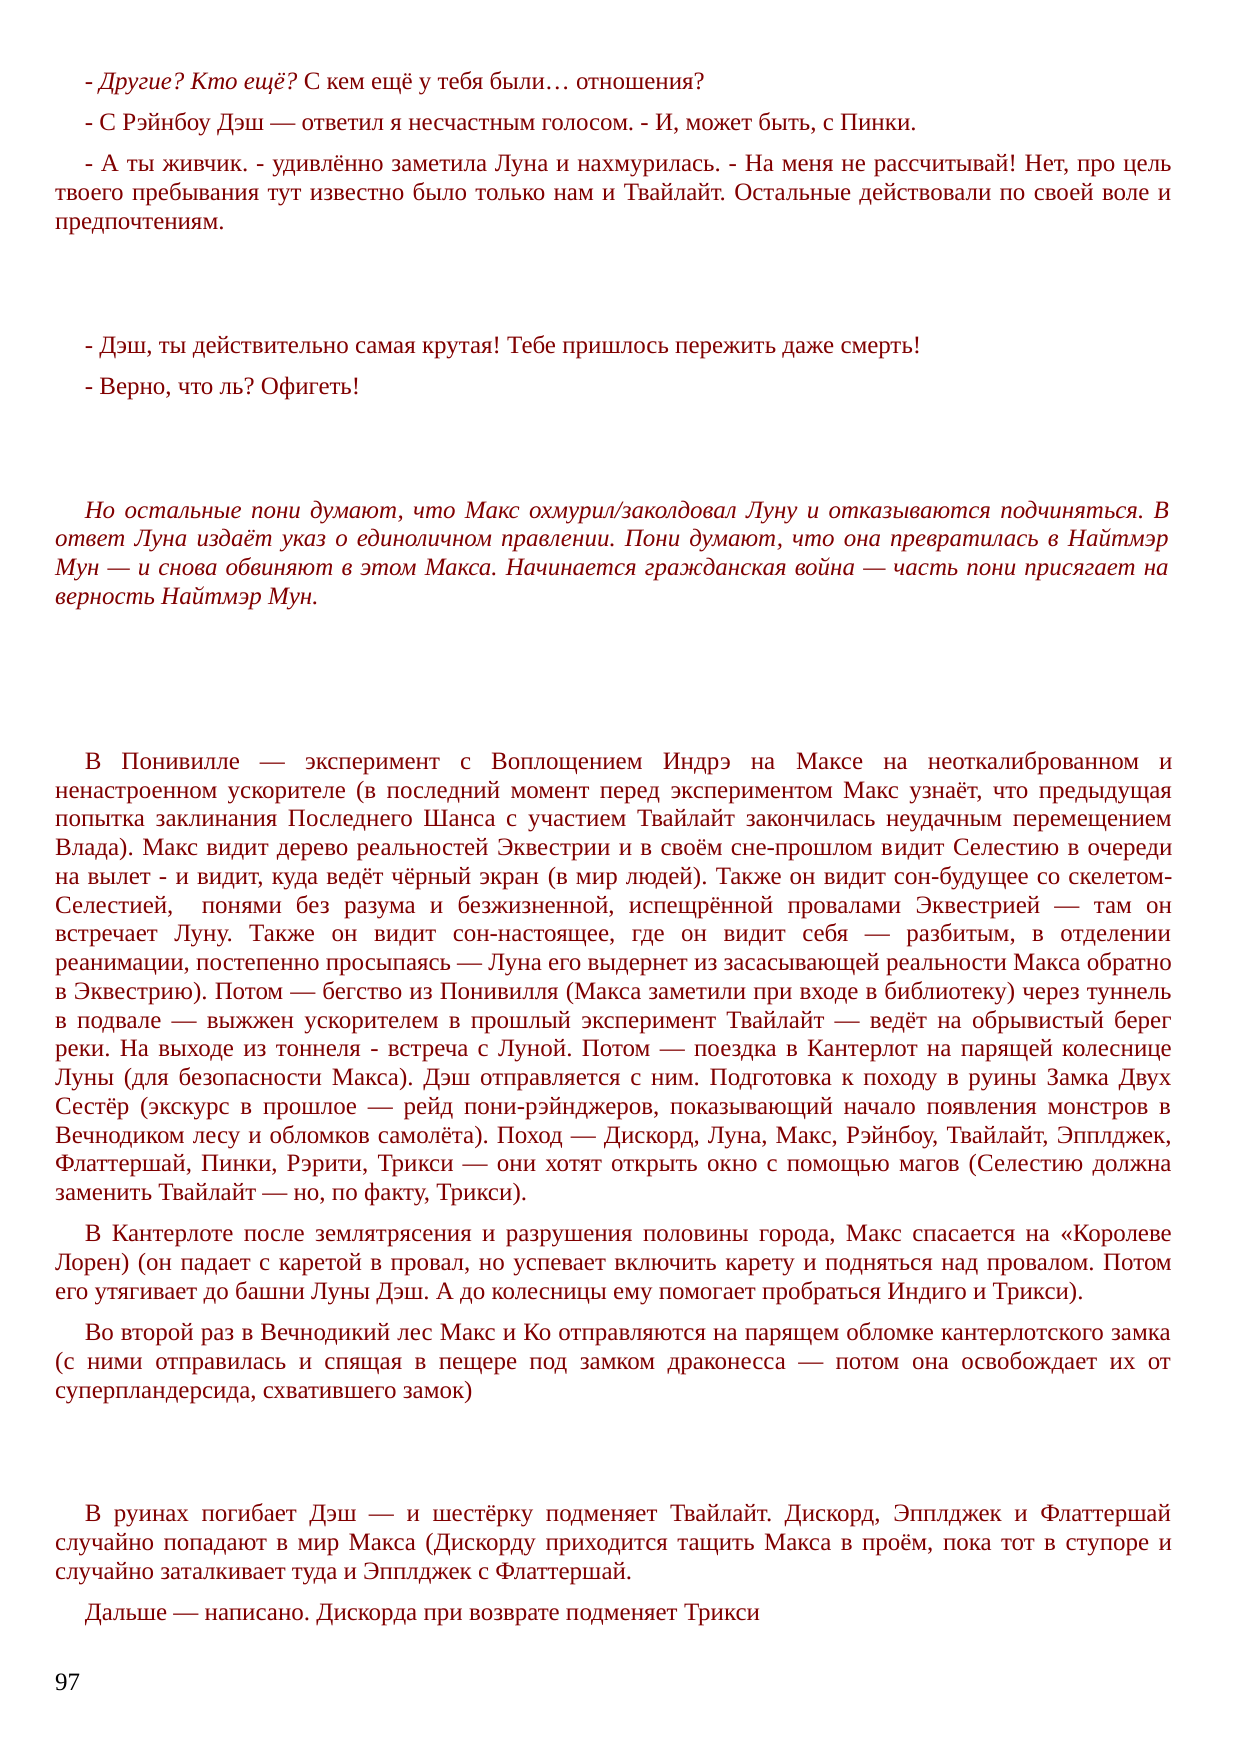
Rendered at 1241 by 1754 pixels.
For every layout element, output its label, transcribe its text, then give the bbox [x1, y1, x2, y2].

text Но остальные пони думают, что Макс охмурил/заколдовал Луну и отказываются подчиняться. В ответ Луна издаёт указ о единоличном правлении. Пони думают, что она превратилась в Найтмэр Мун — и снова обвиняют в этом Макса. Начинается гражданская война — часть пони присягает на верность Найтмэр Мун. [55, 495, 1173, 610]
text Во второй раз в Вечнодикий лес Макс и Ко отправляются на парящем обломке кантерлотского замка (с ними отправилась и спящая в пещере под замком драконесса — потом она освобождает их от суперпландерсида, схватившего замок) [55, 1317, 1173, 1403]
text - А ты живчик. - удивлённо заметила Луна и нахмурилась. - На меня не рассчитывай! Нет, про цель твоего пребывания тут известно было только нам и Твайлайт. Остальные действовали по своей воле и предпочтениям. [55, 148, 1173, 235]
text В руинах погибает Дэш — и шестёрку подменяет Твайлайт. Дискорд, Эпплджек и Флаттершай случайно попадают в мир Макса (Дискорду приходится тащить Макса в проём, пока тот в ступоре и случайно заталкивает туда и Эпплджек с Флаттершай. [55, 1498, 1173, 1585]
text - С Рэйнбоу Дэш — ответил я несчастным голосом. - И, может быть, с Пинки. [55, 107, 1173, 136]
text - Верно, что ль? Офигеть! [55, 371, 1173, 400]
text - Дэш, ты действительно самая крутая! Тебе пришлось пережить даже смерть! [55, 330, 1173, 358]
text В Кантерлоте после землятрясения и разрушения половины города, Макс спасается на «Королеве Лорен) (он падает с каретой в провал, но успевает включить карету и подняться над провалом. Потом его утягивает до башни Луны Дэш. А до колесницы ему помогает пробраться Индиго и Трикси). [55, 1218, 1173, 1305]
text В Понивилле — эксперимент с Воплощением Индрэ на Максе на неоткалиброванном и ненастроенном ускорителе (в последний момент перед экспериментом Макс узнаёт, что предыдущая попытка заклинания Последнего Шанса с участием Твайлайт закончилась неудачным перемещением Влада). Макс видит дерево реальностей Эквестрии и в своём сне-прошлом видит Селестию в очереди на вылет - и видит, куда ведёт чёрный экран (в мир людей). Также он видит сон-будущее со скелетом-Селестией, понями без разума и безжизненной, испещрённой провалами Эквестрией — там он встречает Луну. Также он видит сон-настоящее, где он видит себя — разбитым, в отделении реанимации, постепенно просыпаясь — Луна его выдернет из засасывающей реальности Макса обратно в Эквестрию). Потом — бегство из Понивилля (Макса заметили при входе в библиотеку) через туннель в подвале — выжжен ускорителем в прошлый эксперимент Твайлайт — ведёт на обрывистый берег реки. На выходе из тоннеля - встреча с Луной. Потом — поездка в Кантерлот на парящей колеснице Луны (для безопасности Макса). Дэш отправляется с ним. Подготовка к походу в руины Замка Двух Сестёр (экскурс в прошлое — рейд пони-рэйнджеров, показывающий начало появления монстров в Вечнодиком лесу и обломков самолёта). Поход — Дискорд, Луна, Макс, Рэйнбоу, Твайлайт, Эпплджек, Флаттершай, Пинки, Рэрити, Трикси — они хотят открыть окно с помощью магов (Селестию должна заменить Твайлайт — но, по факту, Трикси). [55, 746, 1173, 1206]
text - Другие? Кто ещё? С кем ещё у тебя были… отношения? [55, 66, 1173, 95]
text Дальше — написано. Дискорда при возврате подменяет Трикси [55, 1597, 1173, 1626]
